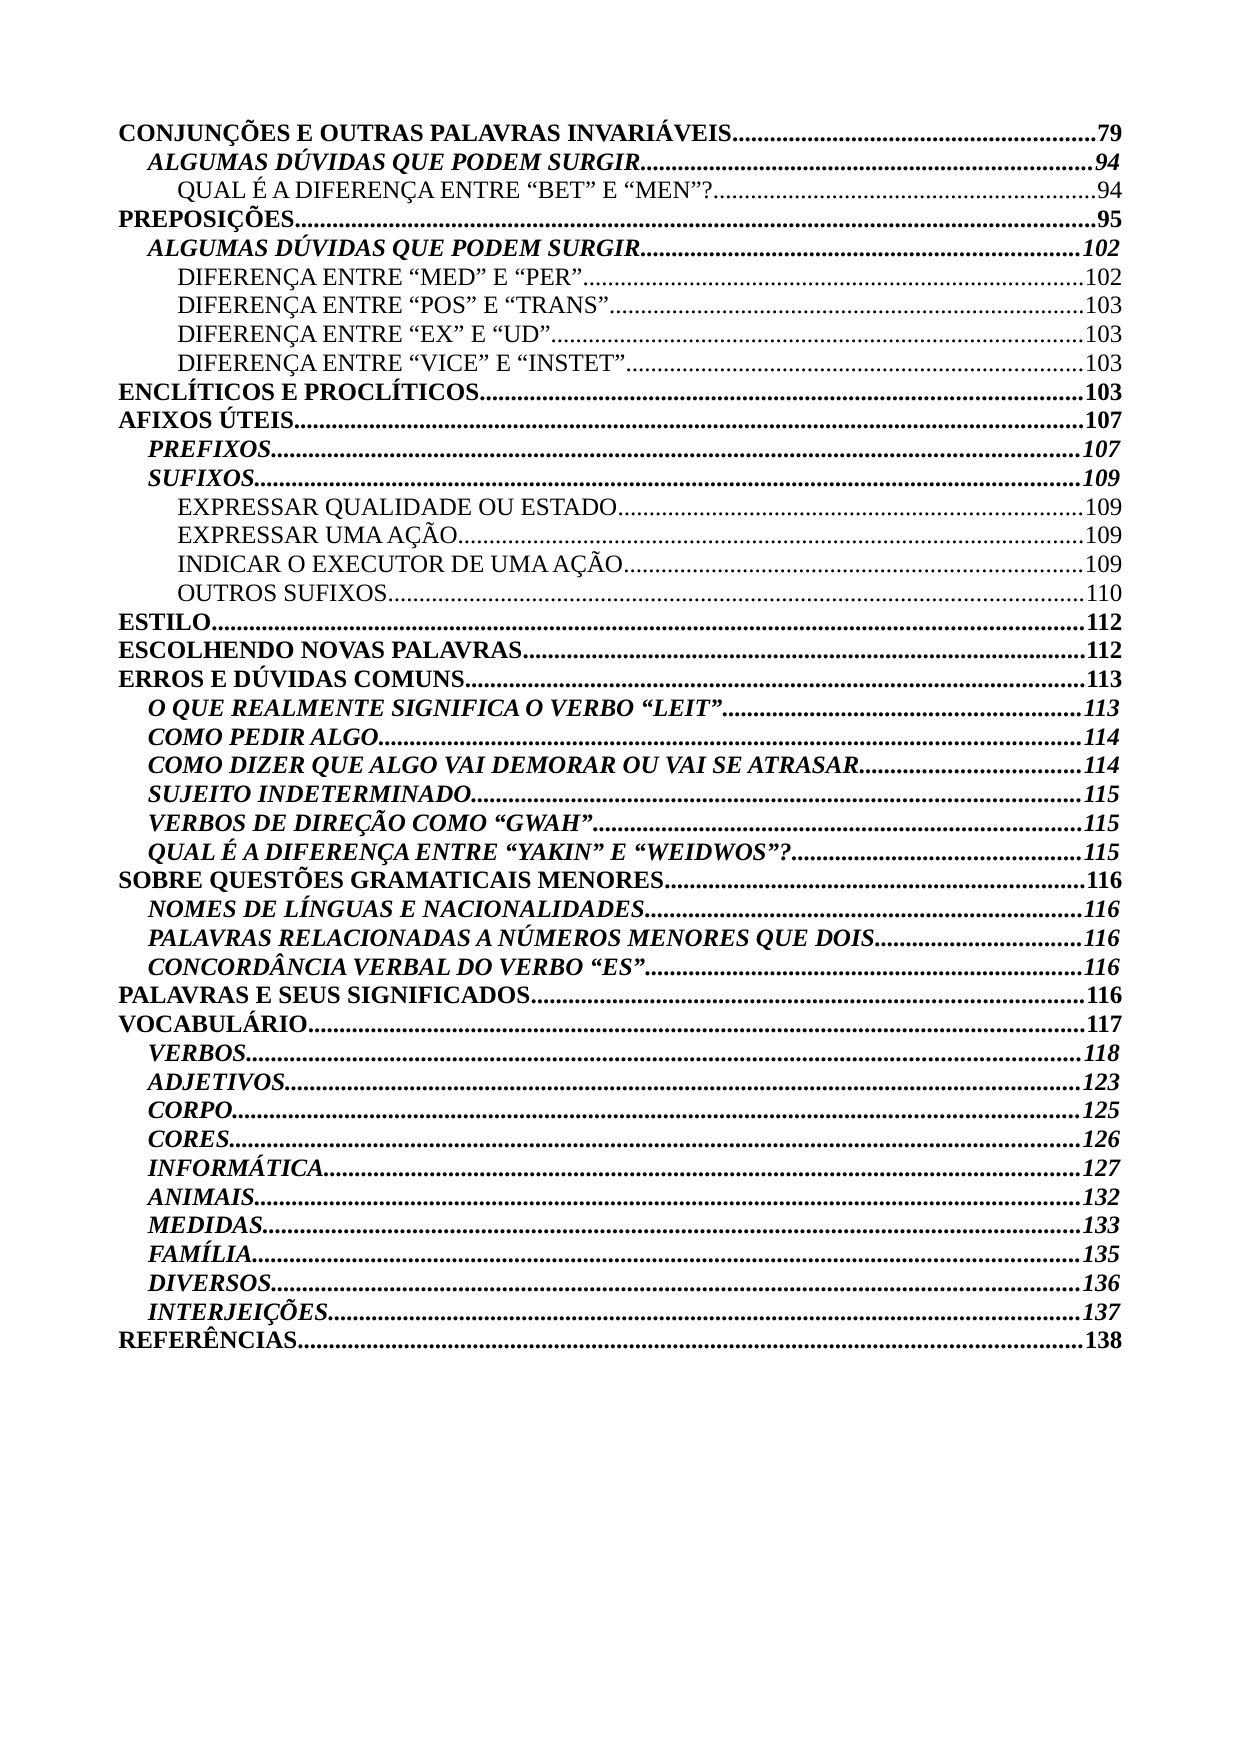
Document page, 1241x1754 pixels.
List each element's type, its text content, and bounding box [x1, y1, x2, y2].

text ALGUMAS DÚVIDAS QUE PODEM SURGIR 102 [148, 233, 1122, 262]
text INFORMÁTICA 127 [148, 1153, 1122, 1182]
text INDICAR O EXECUTOR DE UMA AÇÃO 109 [177, 549, 1122, 578]
text ANIMAIS 132 [148, 1182, 1122, 1211]
text QUAL É A DIFERENÇA ENTRE “YAKIN” E “WEIDWOS”? 115 [148, 837, 1122, 866]
text REFERÊNCIAS 138 [118, 1326, 1122, 1354]
text SUJEITO INDETERMINADO 115 [148, 779, 1122, 808]
text OUTROS SUFIXOS 110 [177, 578, 1122, 607]
text CORES 126 [148, 1124, 1122, 1153]
text PALAVRAS E SEUS SIGNIFICADOS 116 [118, 981, 1122, 1009]
text ENCLÍTICOS E PROCLÍTICOS 103 [118, 377, 1122, 406]
text ERROS E DÚVIDAS COMUNS 113 [118, 664, 1122, 693]
text PREFIXOS 107 [148, 434, 1122, 463]
text SUFIXOS 109 [148, 463, 1122, 492]
text MEDIDAS 133 [148, 1211, 1122, 1239]
text ADJETIVOS 123 [148, 1067, 1122, 1096]
text ESCOLHENDO NOVAS PALAVRAS 112 [118, 636, 1122, 664]
text ESTILO 112 [118, 607, 1122, 636]
text PALAVRAS RELACIONADAS A NÚMEROS MENORES QUE DOIS 116 [148, 923, 1122, 952]
text VERBOS 118 [148, 1038, 1122, 1067]
text QUAL É A DIFERENÇA ENTRE “BET” E “MEN”? 94 [177, 176, 1122, 204]
text INTERJEIÇÕES 137 [148, 1297, 1122, 1326]
text NOMES DE LÍNGUAS E NACIONALIDADES 116 [148, 894, 1122, 923]
text ALGUMAS DÚVIDAS QUE PODEM SURGIR 94 [148, 147, 1122, 176]
text CONCORDÂNCIA VERBAL DO VERBO “ES” 116 [148, 952, 1122, 981]
text O QUE REALMENTE SIGNIFICA O VERBO “LEIT” 113 [148, 693, 1122, 722]
text CONJUNÇÕES E OUTRAS PALAVRAS INVARIÁVEIS 79 [118, 118, 1122, 147]
text DIFERENÇA ENTRE “EX” E “UD” 103 [177, 319, 1122, 348]
text DIFERENÇA ENTRE “MED” E “PER” 102 [177, 262, 1122, 291]
text EXPRESSAR UMA AÇÃO 109 [177, 521, 1122, 549]
text DIFERENÇA ENTRE “VICE” E “INSTET” 103 [177, 348, 1122, 377]
text SOBRE QUESTÕES GRAMATICAIS MENORES 116 [118, 866, 1122, 894]
text COMO PEDIR ALGO 114 [148, 722, 1122, 751]
text VERBOS DE DIREÇÃO COMO “GWAH” 115 [148, 808, 1122, 837]
text EXPRESSAR QUALIDADE OU ESTADO 109 [177, 492, 1122, 521]
text FAMÍLIA 135 [148, 1239, 1122, 1268]
text DIFERENÇA ENTRE “POS” E “TRANS” 103 [177, 291, 1122, 319]
text PREPOSIÇÕES 95 [118, 204, 1122, 233]
text AFIXOS ÚTEIS 107 [118, 406, 1122, 434]
text DIVERSOS 136 [148, 1268, 1122, 1297]
text CORPO 125 [148, 1096, 1122, 1124]
text COMO DIZER QUE ALGO VAI DEMORAR OU VAI SE ATRASAR 114 [148, 751, 1122, 779]
text VOCABULÁRIO 117 [118, 1009, 1122, 1038]
